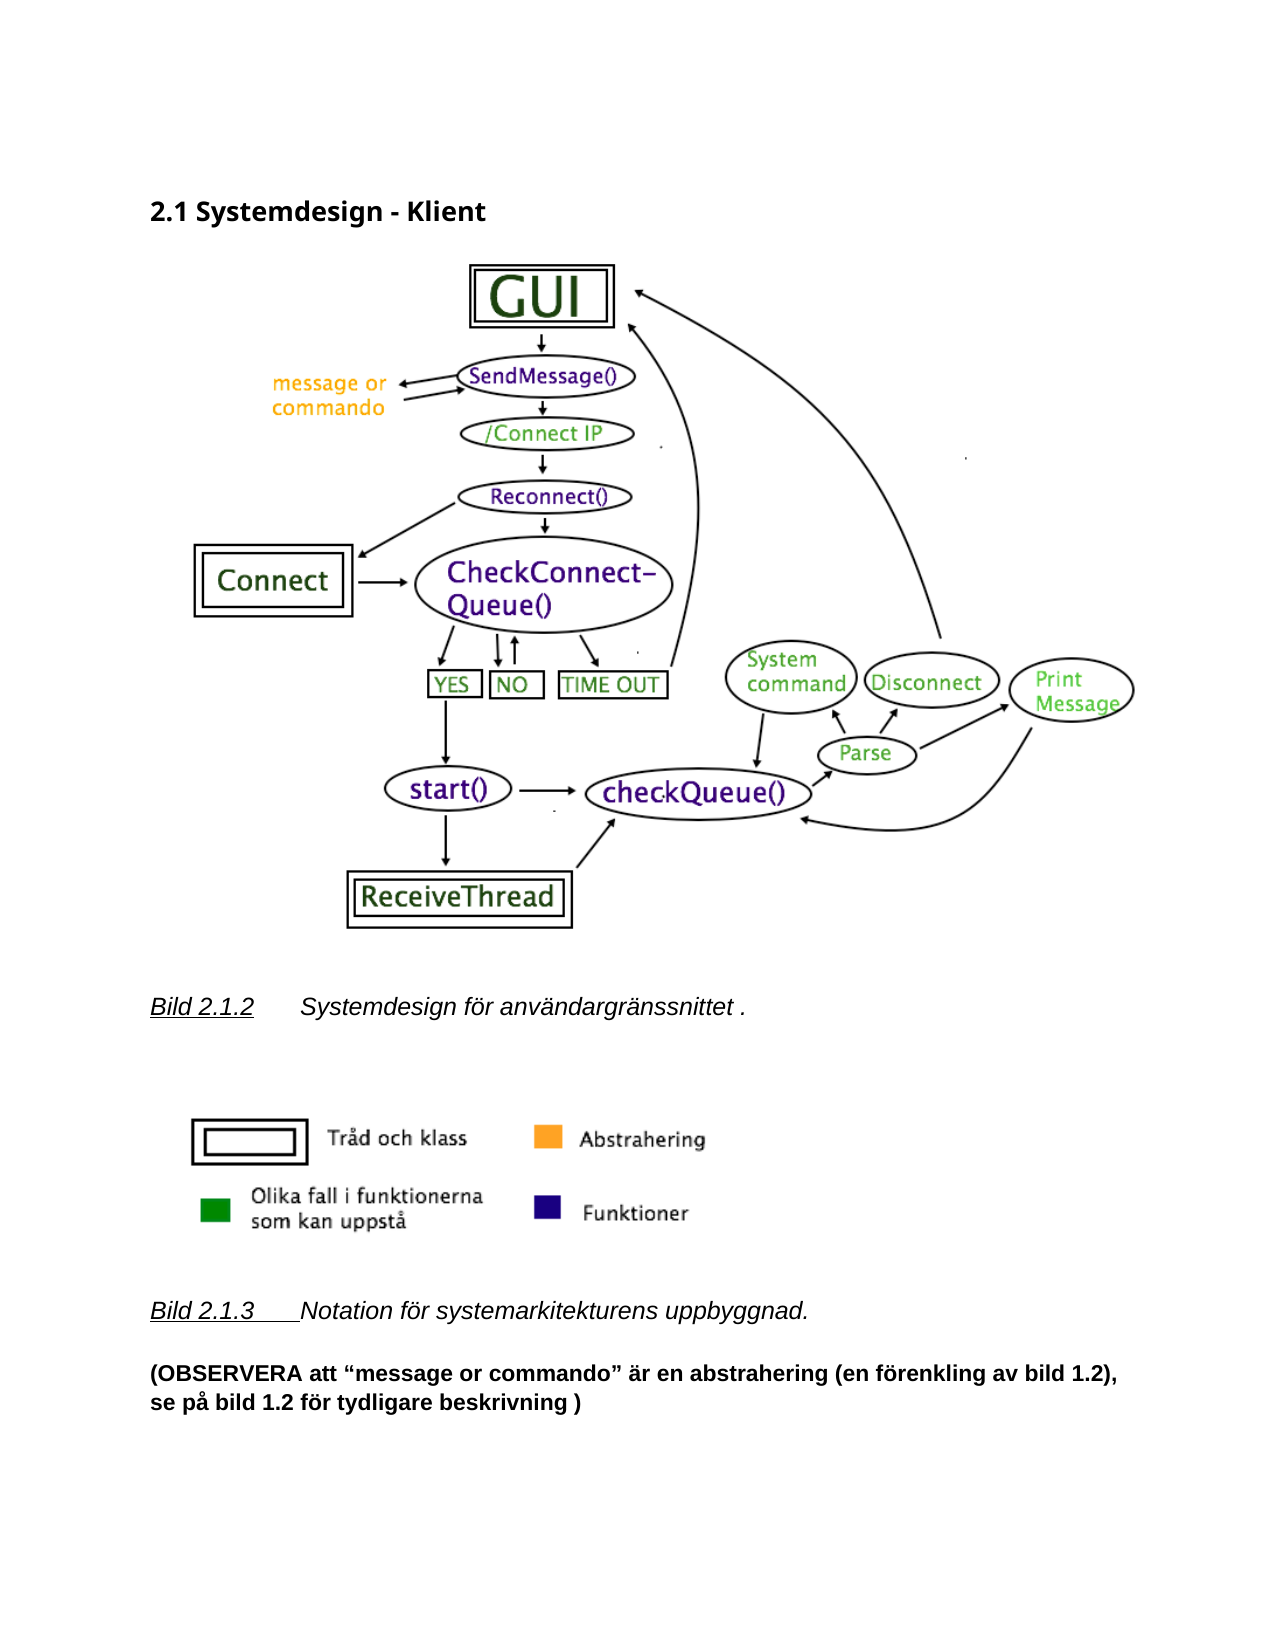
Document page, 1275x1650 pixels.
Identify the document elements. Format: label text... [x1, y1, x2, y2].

text Bild 2.1.3 Notation för systemarkitekturens uppbyggnad. [150, 1297, 1125, 1324]
picture [168, 1075, 749, 1274]
text Bild 2.1.2 Systemdesign för användargränssnittet . [150, 993, 1125, 1021]
subtitle 2.1 Systemdesign - Klient [150, 150, 1114, 229]
text (OBSERVERA att “message or commando” är en abstrahering (en förenkling av bild 1.2), se på bild 1.2 för tydligare beskrivning ) [150, 1361, 1125, 1416]
picture [168, 263, 1144, 971]
